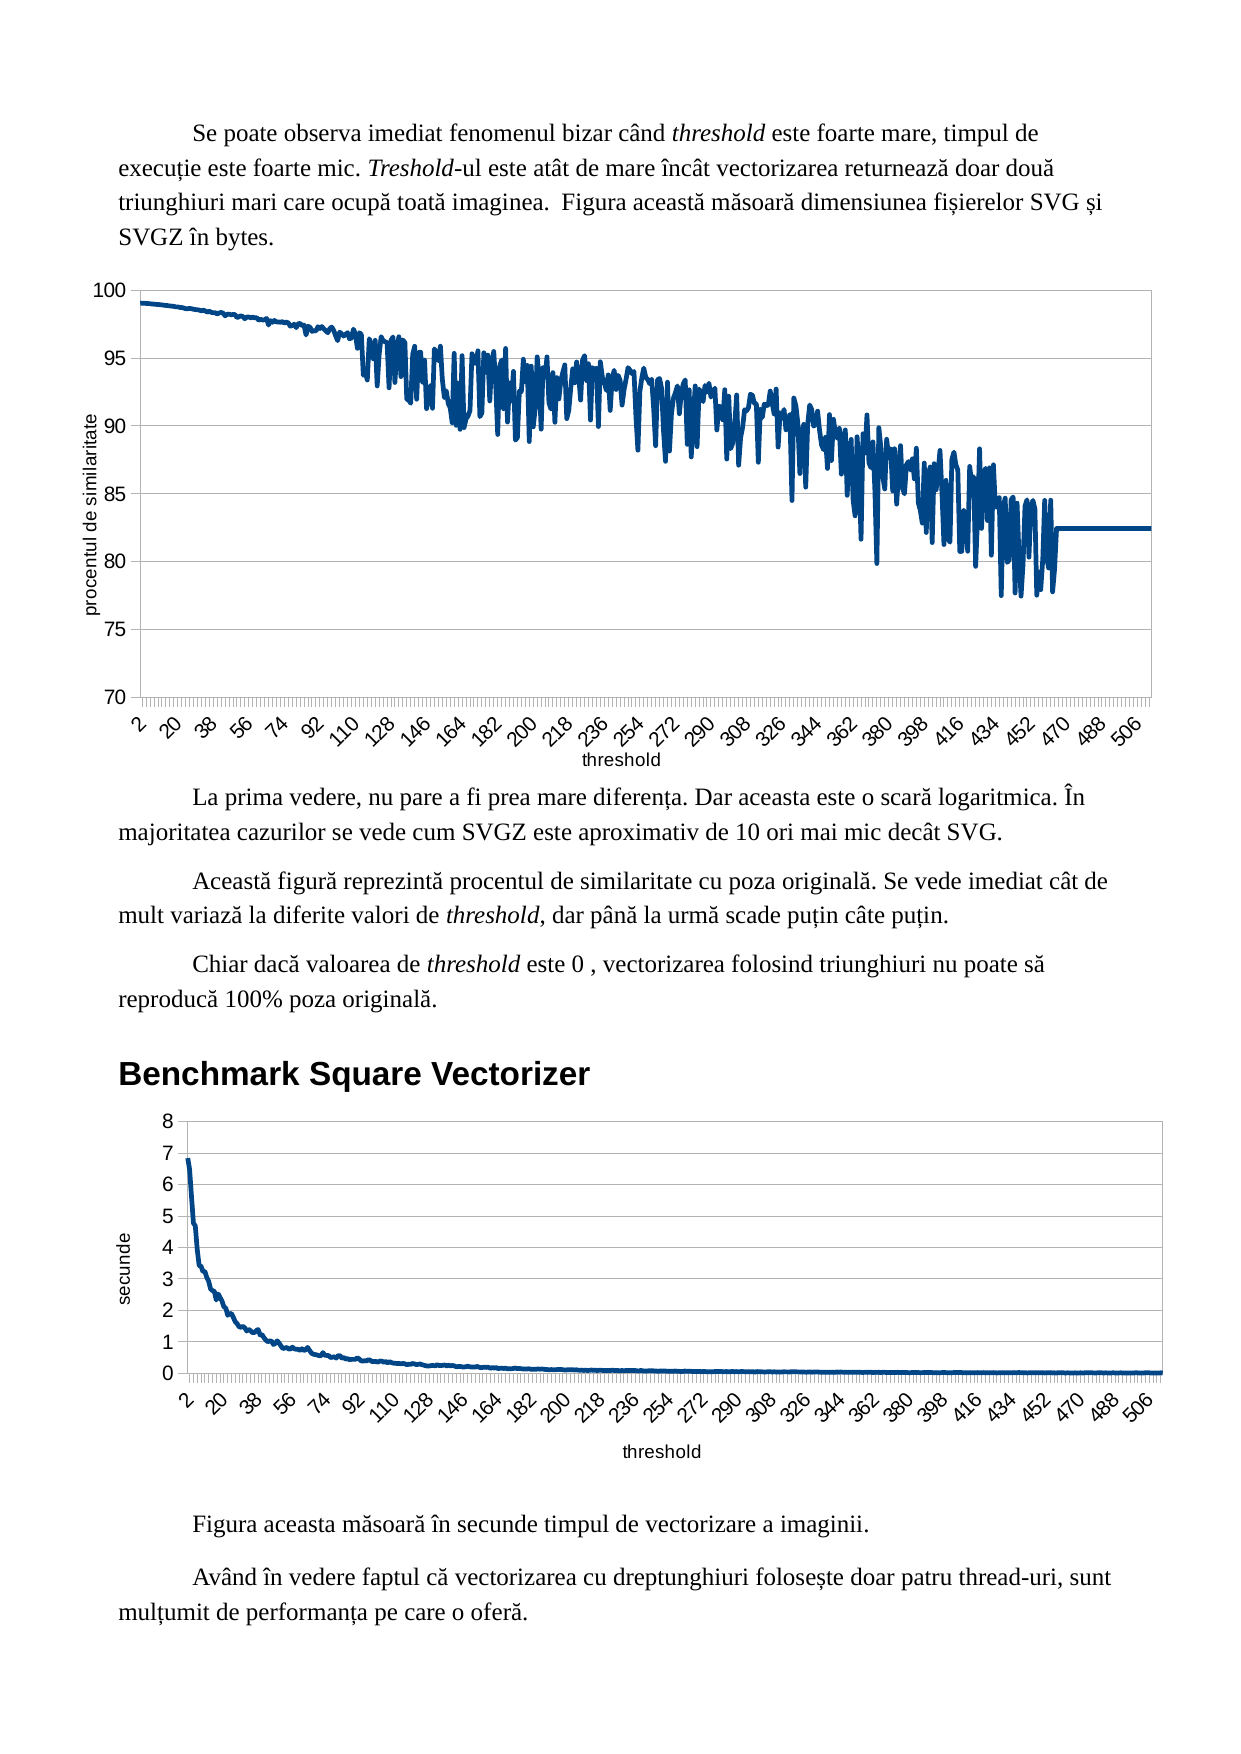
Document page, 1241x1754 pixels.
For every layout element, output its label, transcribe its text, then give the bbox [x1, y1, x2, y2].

text Figura aceasta măsoară în secunde timpul de vectorizare a imaginii. [118, 1494, 1122, 1540]
text Această figură reprezintă procentul de similaritate cu poza originală. Se vede imediat cât de mult variază la diferite valori de threshold, dar până la urmă scade puțin câte puțin. [118, 866, 1122, 929]
text Chiar dacă valoarea de threshold este 0 , vectorizarea folosind triunghiuri nu poate să reproducă 100% poza originală. [118, 949, 1122, 1013]
text Având în vedere faptul că vectorizarea cu dreptunghiuri folosește doar patru thread-uri, sunt mulțumit de performanța pe care o oferă. [118, 1562, 1122, 1625]
subtitle Benchmark Square Vectorizer [118, 1054, 1122, 1092]
text La prima vedere, nu pare a fi prea mare diferența. Dar aceasta este o scară logaritmica. În majoritatea cazurilor se vede cum SVGZ este aproximativ de 10 ori mai mic decât SVG. [118, 777, 1122, 846]
text Se poate observa imediat fenomenul bizar când threshold este foarte mare, timpul de execuție este foarte mic. Treshold-ul este atât de mare încât vectorizarea returnează doar două triunghiuri mari care ocupă toată imaginea. Figura această măsoară dimensiunea fișierelor SVG și SVGZ în bytes. [118, 118, 1122, 250]
